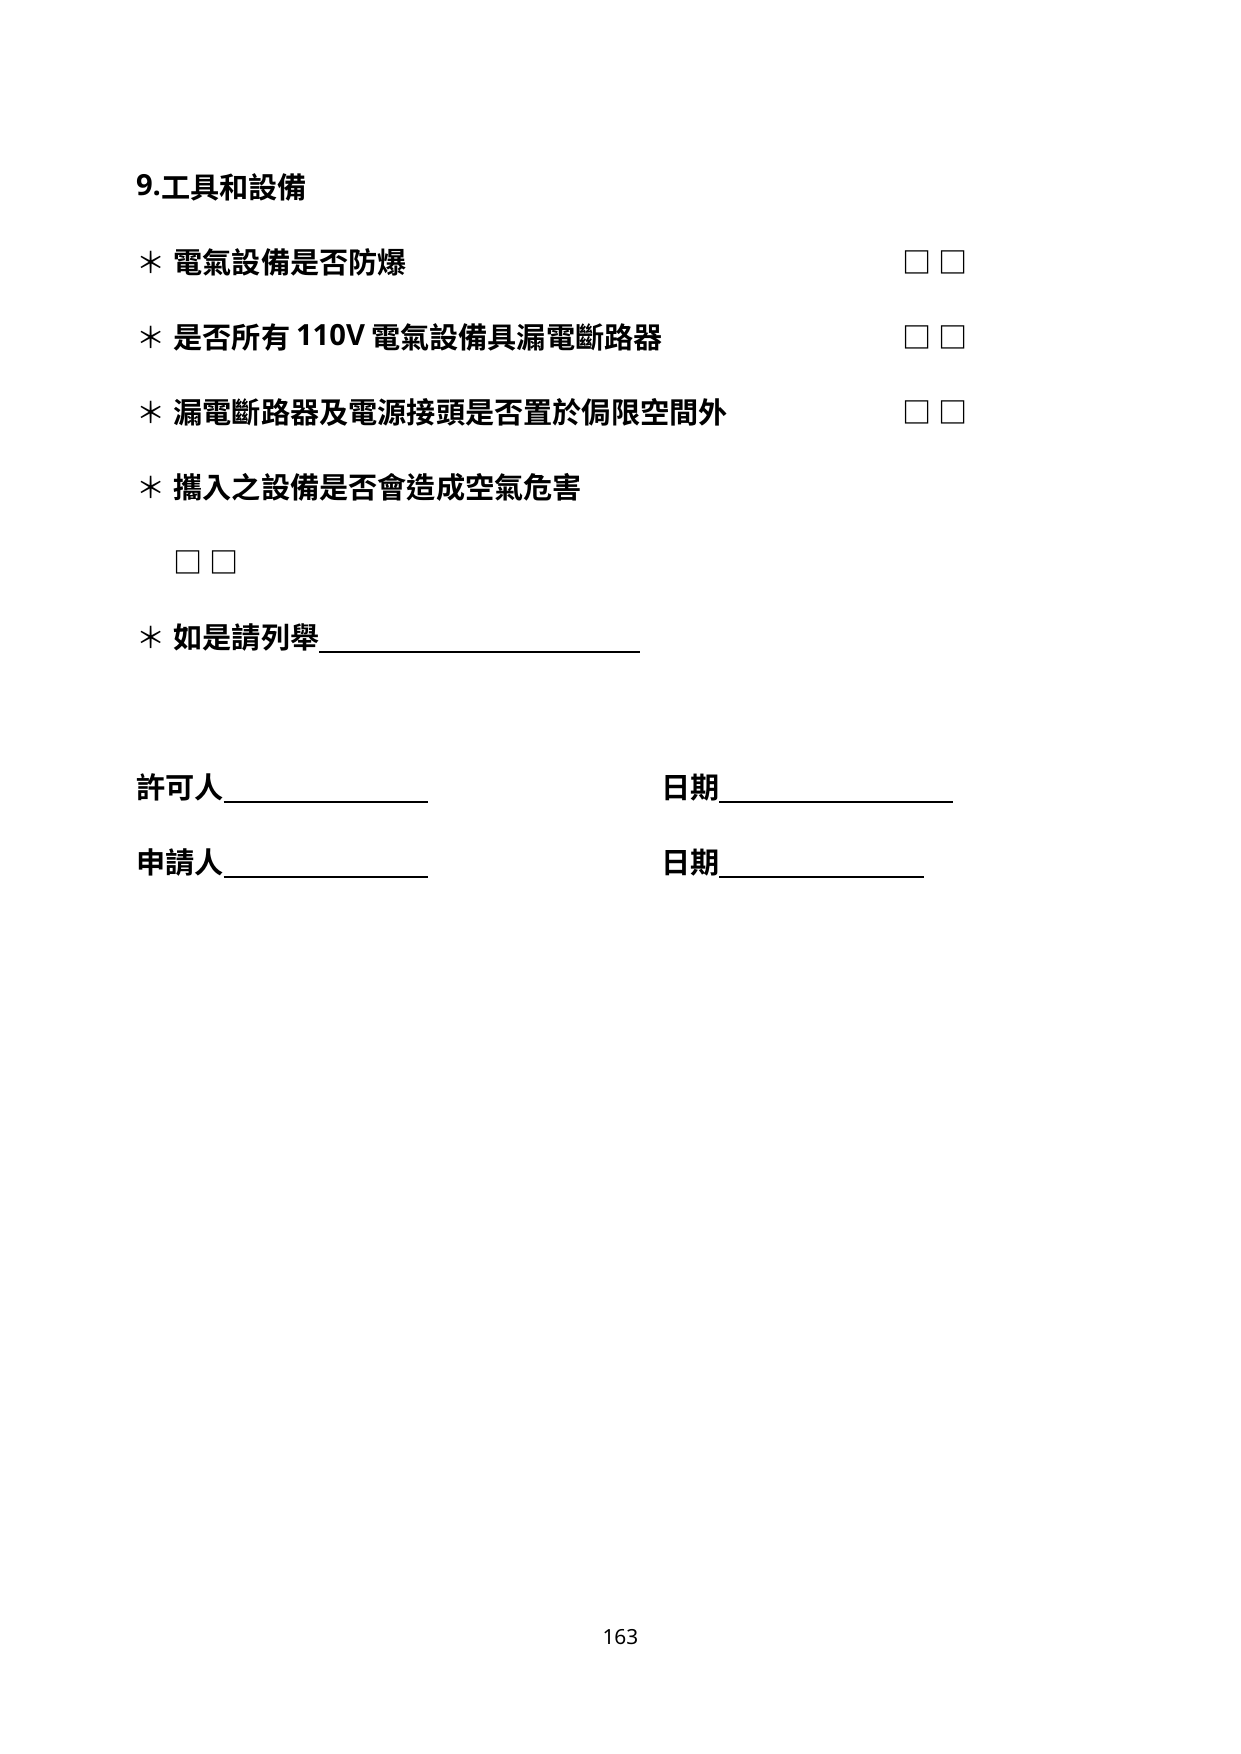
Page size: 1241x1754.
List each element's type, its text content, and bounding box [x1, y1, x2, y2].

text 申請人 日期 [136, 839, 1104, 914]
text 許可人 日期 [136, 764, 1104, 839]
list 是否所有110V電氣設備具漏電斷路器 □ □ [136, 314, 1104, 389]
list 漏電斷路器及電源接頭是否置於侷限空間外 □ □ [136, 389, 1104, 464]
text 9.工具和設備 [136, 164, 1104, 239]
list 如是請列舉 [136, 614, 1104, 689]
list 電氣設備是否防爆 □ □ [136, 239, 1104, 314]
list 攜入之設備是否會造成空氣危害 □ □ [136, 464, 1104, 614]
